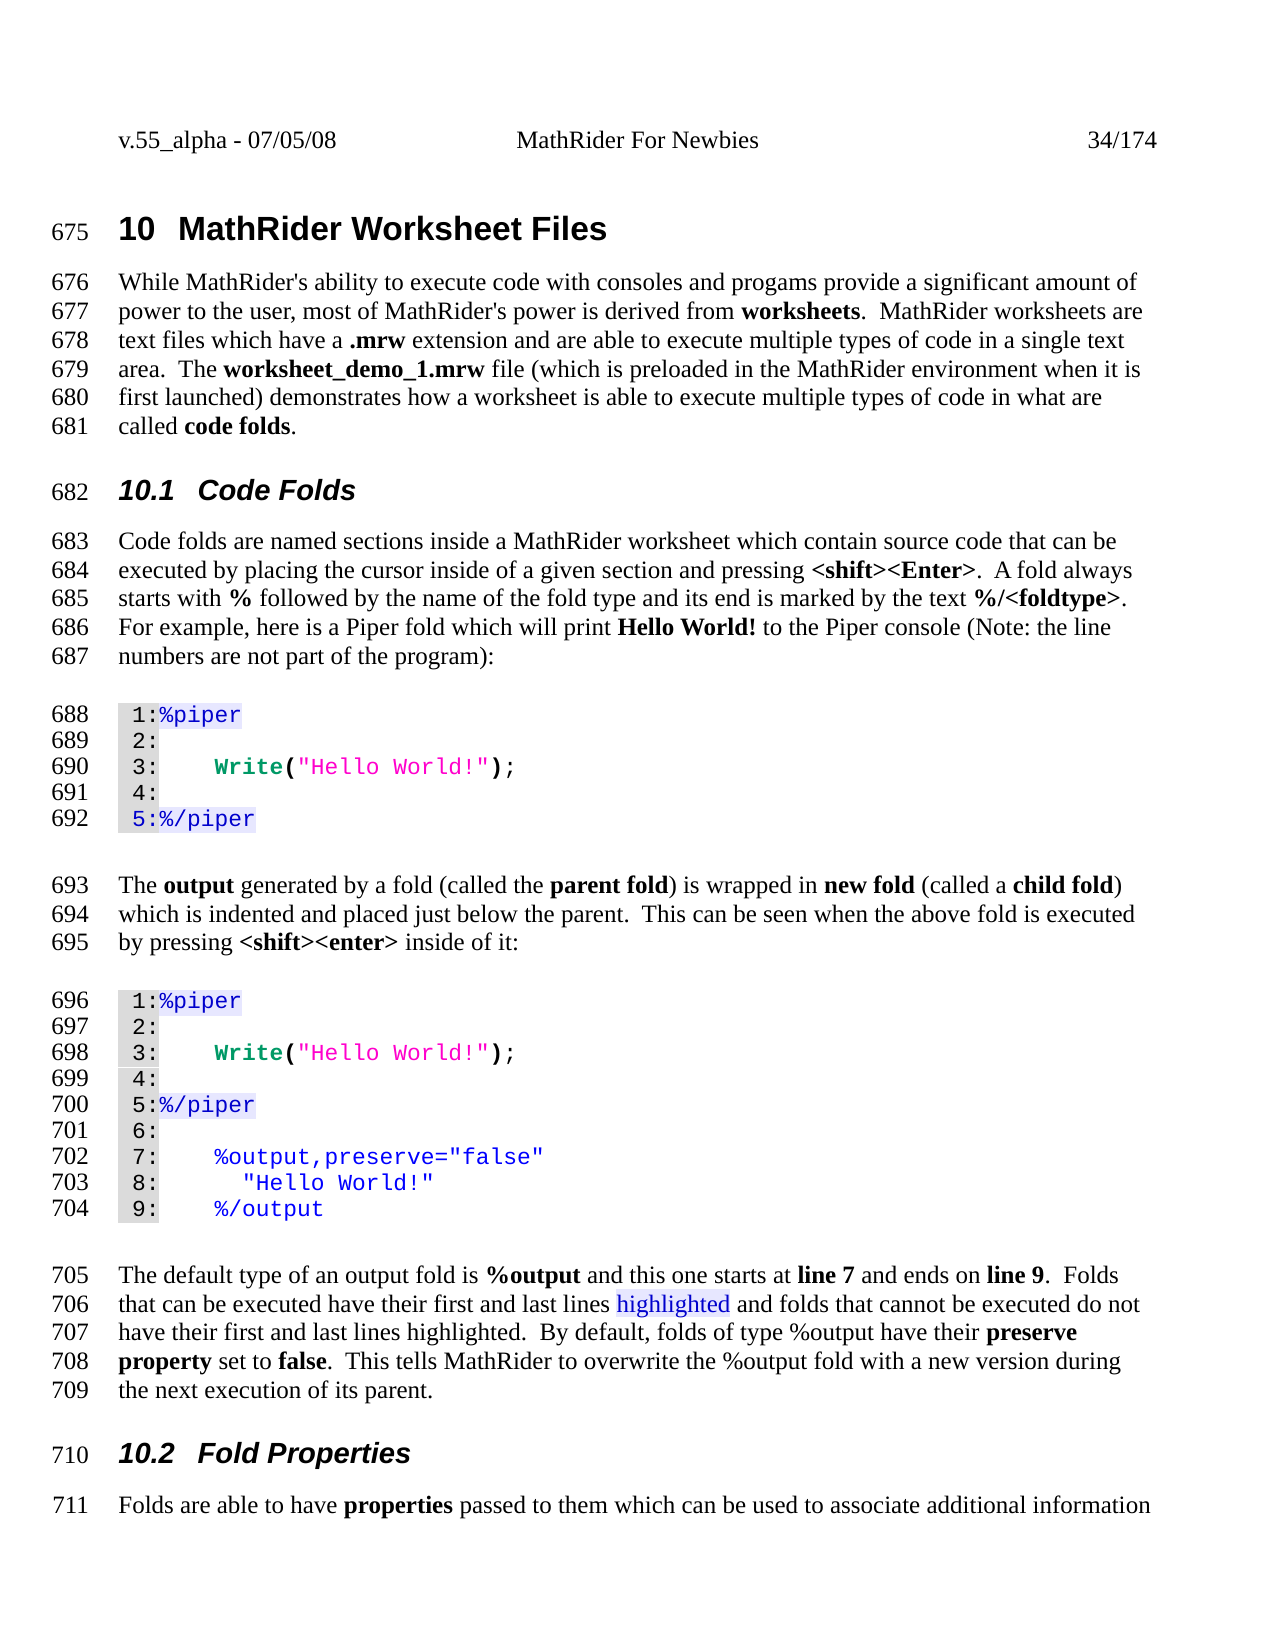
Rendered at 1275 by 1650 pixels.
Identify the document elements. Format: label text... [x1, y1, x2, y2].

text 5:%/piper [118, 807, 1157, 833]
text 5:%/piper [118, 1093, 1157, 1119]
text 8: "Hello World!" [118, 1171, 1157, 1197]
text 6: [118, 1119, 1157, 1145]
text The default type of an output fold is %output and this one starts at line 7 and ends on line 9. Folds that can be executed have their first and last lines highlighted and folds that cannot be executed do not have their first and last lines highlighted. By default, folds of type %output have their preserve property set to false. This tells MathRider to overwrite the %output fold with a new version during the next execution of its parent. [118, 1260, 1157, 1404]
subtitle MathRider Worksheet Files [118, 209, 1157, 247]
subtitle Code Folds [118, 472, 1157, 506]
text 4: [118, 781, 1157, 807]
text The output generated by a fold (called the parent fold) is wrapped in new fold (called a child fold) which is indented and placed just below the parent. This can be seen when the above fold is executed by pressing <shift><enter> inside of it: [118, 870, 1157, 956]
text Code folds are named sections inside a MathRider worksheet which contain source code that can be executed by placing the cursor inside of a given section and pressing <shift><Enter>. A fold always starts with % followed by the name of the fold type and its end is marked by the text %/<foldtype>. For example, here is a Piper fold which will print Hello World! to the Piper console (Note: the line numbers are not part of the program): [118, 526, 1157, 670]
text 3: Write("Hello World!"); [118, 1041, 1157, 1067]
text 2: [118, 1016, 1157, 1041]
subtitle Fold Properties [118, 1436, 1157, 1470]
text 7: %output,preserve="false" [118, 1145, 1157, 1171]
text 9: %/output [118, 1197, 1157, 1223]
text 4: [118, 1067, 1157, 1093]
text 1:%piper [118, 703, 1157, 729]
text While MathRider's ability to execute code with consoles and progams provide a significant amount of power to the user, most of MathRider's power is derived from worksheets. MathRider worksheets are text files which have a .mrw extension and are able to execute multiple types of code in a single text area. The worksheet_demo_1.mrw file (which is preloaded in the MathRider environment when it is first launched) demonstrates how a worksheet is able to execute multiple types of code in what are called code folds. [118, 267, 1157, 440]
text 3: Write("Hello World!"); [118, 755, 1157, 781]
text 1:%piper [118, 989, 1157, 1016]
text 2: [118, 729, 1157, 755]
text Folds are able to have properties passed to them which can be used to associate additional information [118, 1490, 1157, 1518]
